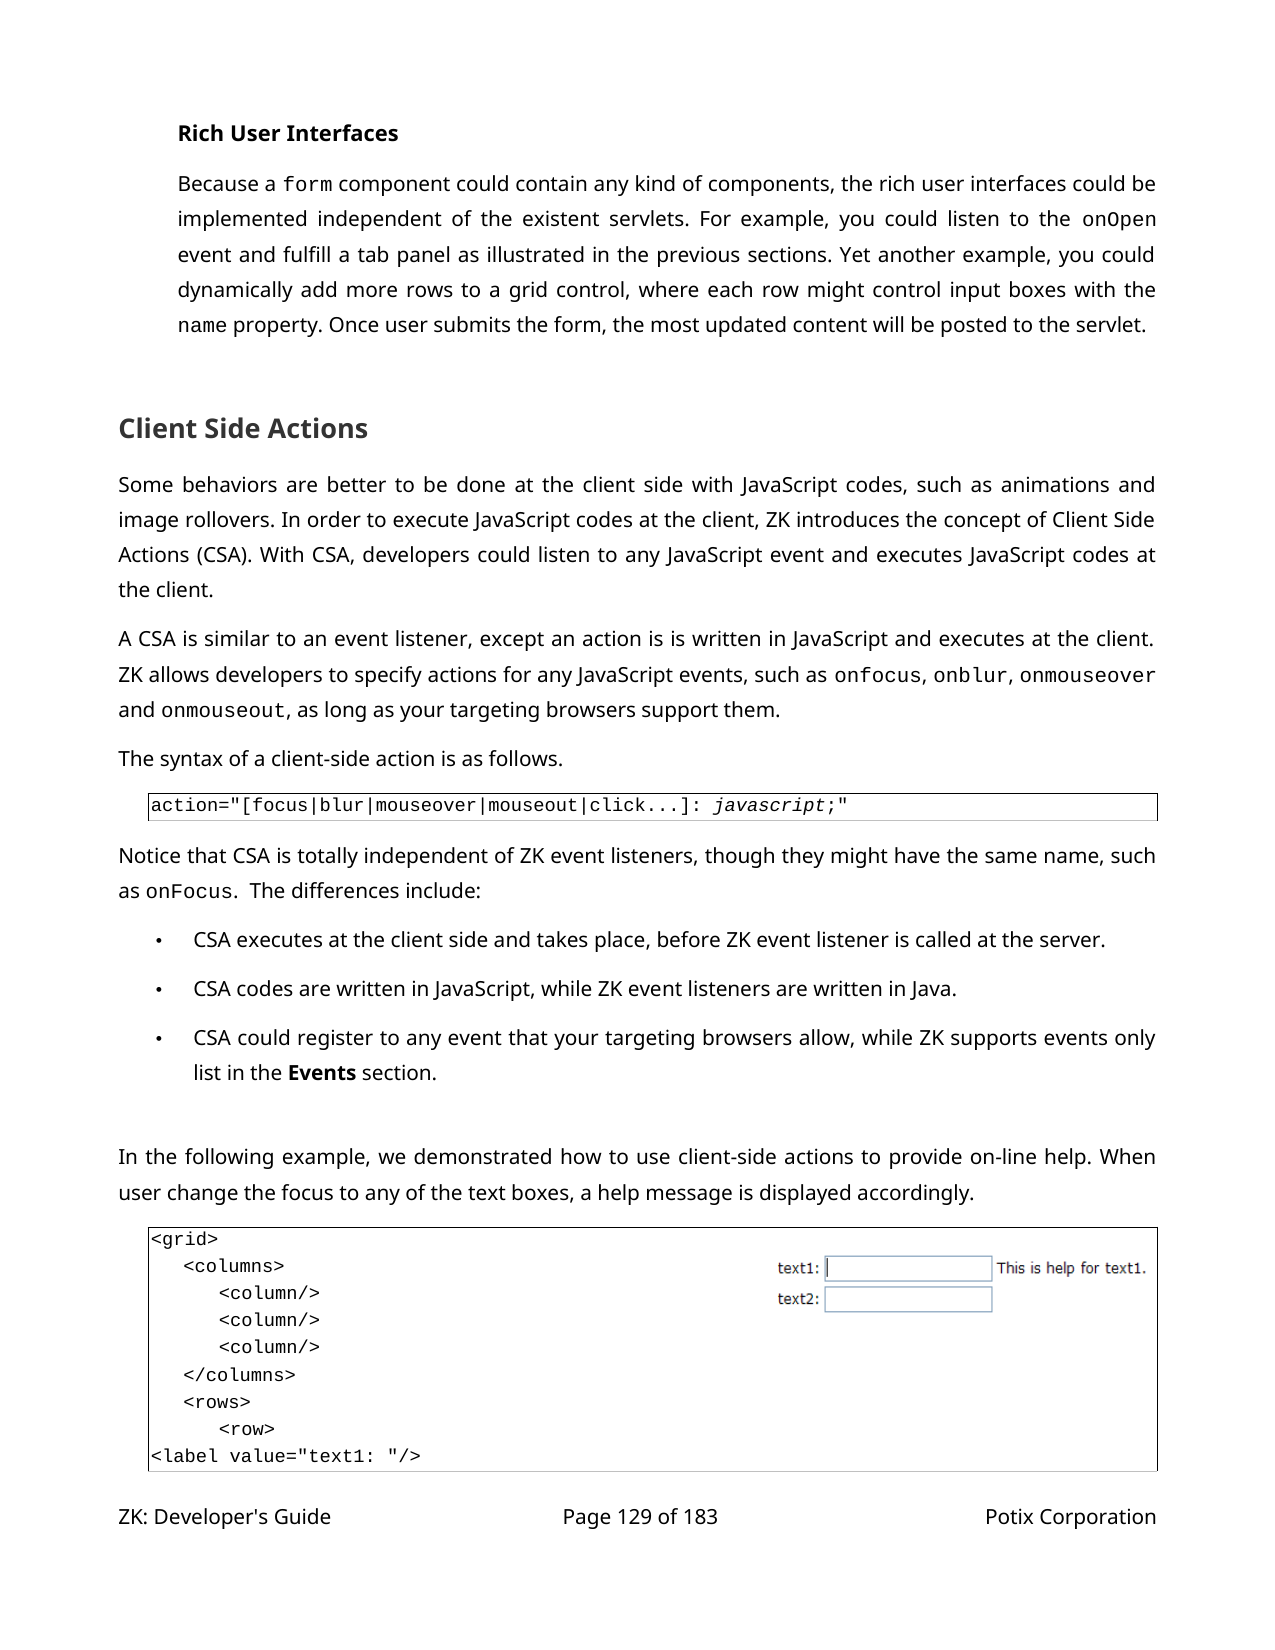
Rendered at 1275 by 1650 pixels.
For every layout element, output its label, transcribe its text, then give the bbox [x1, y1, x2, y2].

text A CSA is similar to an event listener, except an action is is written in JavaScript and executes at the client. ZK allows developers to specify actions for any JavaScript events, such as onfocus, onblur, onmouseover and onmouseout, as long as your targeting browsers support them. [118, 624, 1157, 724]
text <column/> [149, 1281, 776, 1305]
text <columns> [149, 1254, 776, 1278]
text <column/> [149, 1308, 1157, 1332]
text action="[focus|blur|mouseover|mouseout|click...]: javascript;" [149, 794, 1157, 820]
text Notice that CSA is totally independent of ZK event listeners, though they might have the same name, such as onFocus. The differences include: [118, 841, 1157, 905]
text Some behaviors are better to be done at the client side with JavaScript codes, such as animations and image rollovers. In order to execute JavaScript codes at the client, ZK introduces the concept of Client Side Actions (CSA). With CSA, developers could listen to any JavaScript event and executes JavaScript codes at the client. [118, 470, 1157, 604]
list CSA executes at the client side and takes place, before ZK event listener is called at the server. [156, 926, 1157, 954]
text <column/> [149, 1335, 1157, 1359]
text <label value="text1: "/> [149, 1444, 1157, 1471]
text In the following example, we demonstrated how to use client-side actions to provide on-line help. When user change the focus to any of the text boxes, a help message is displayed accordingly. [118, 1107, 1157, 1206]
text <grid> [149, 1228, 1157, 1251]
text </columns> [149, 1362, 1157, 1387]
picture [776, 1251, 1152, 1316]
text <row> [149, 1417, 1157, 1441]
list CSA codes are written in JavaScript, while ZK event listeners are written in Java. [156, 974, 1157, 1003]
text Because a form component could contain any kind of components, the rich user interfaces could be implemented independent of the existent servlets. For example, you could listen to the onOpen event and fulfill a tab panel as illustrated in the previous sections. Yet another example, you could dynamically add more rows to a grid control, where each row might control input boxes with the name property. Once user submits the form, the most updated content will be posted to the servlet. [177, 169, 1157, 339]
list CSA could register to any event that your targeting browsers allow, while ZK supports events only list in the Events section. [156, 1023, 1157, 1087]
text The syntax of a client-side action is as follows. [118, 744, 1157, 773]
subtitle Rich User Interfaces [177, 118, 1157, 148]
text <rows> [149, 1390, 1157, 1414]
subtitle Client Side Actions [118, 409, 1157, 446]
